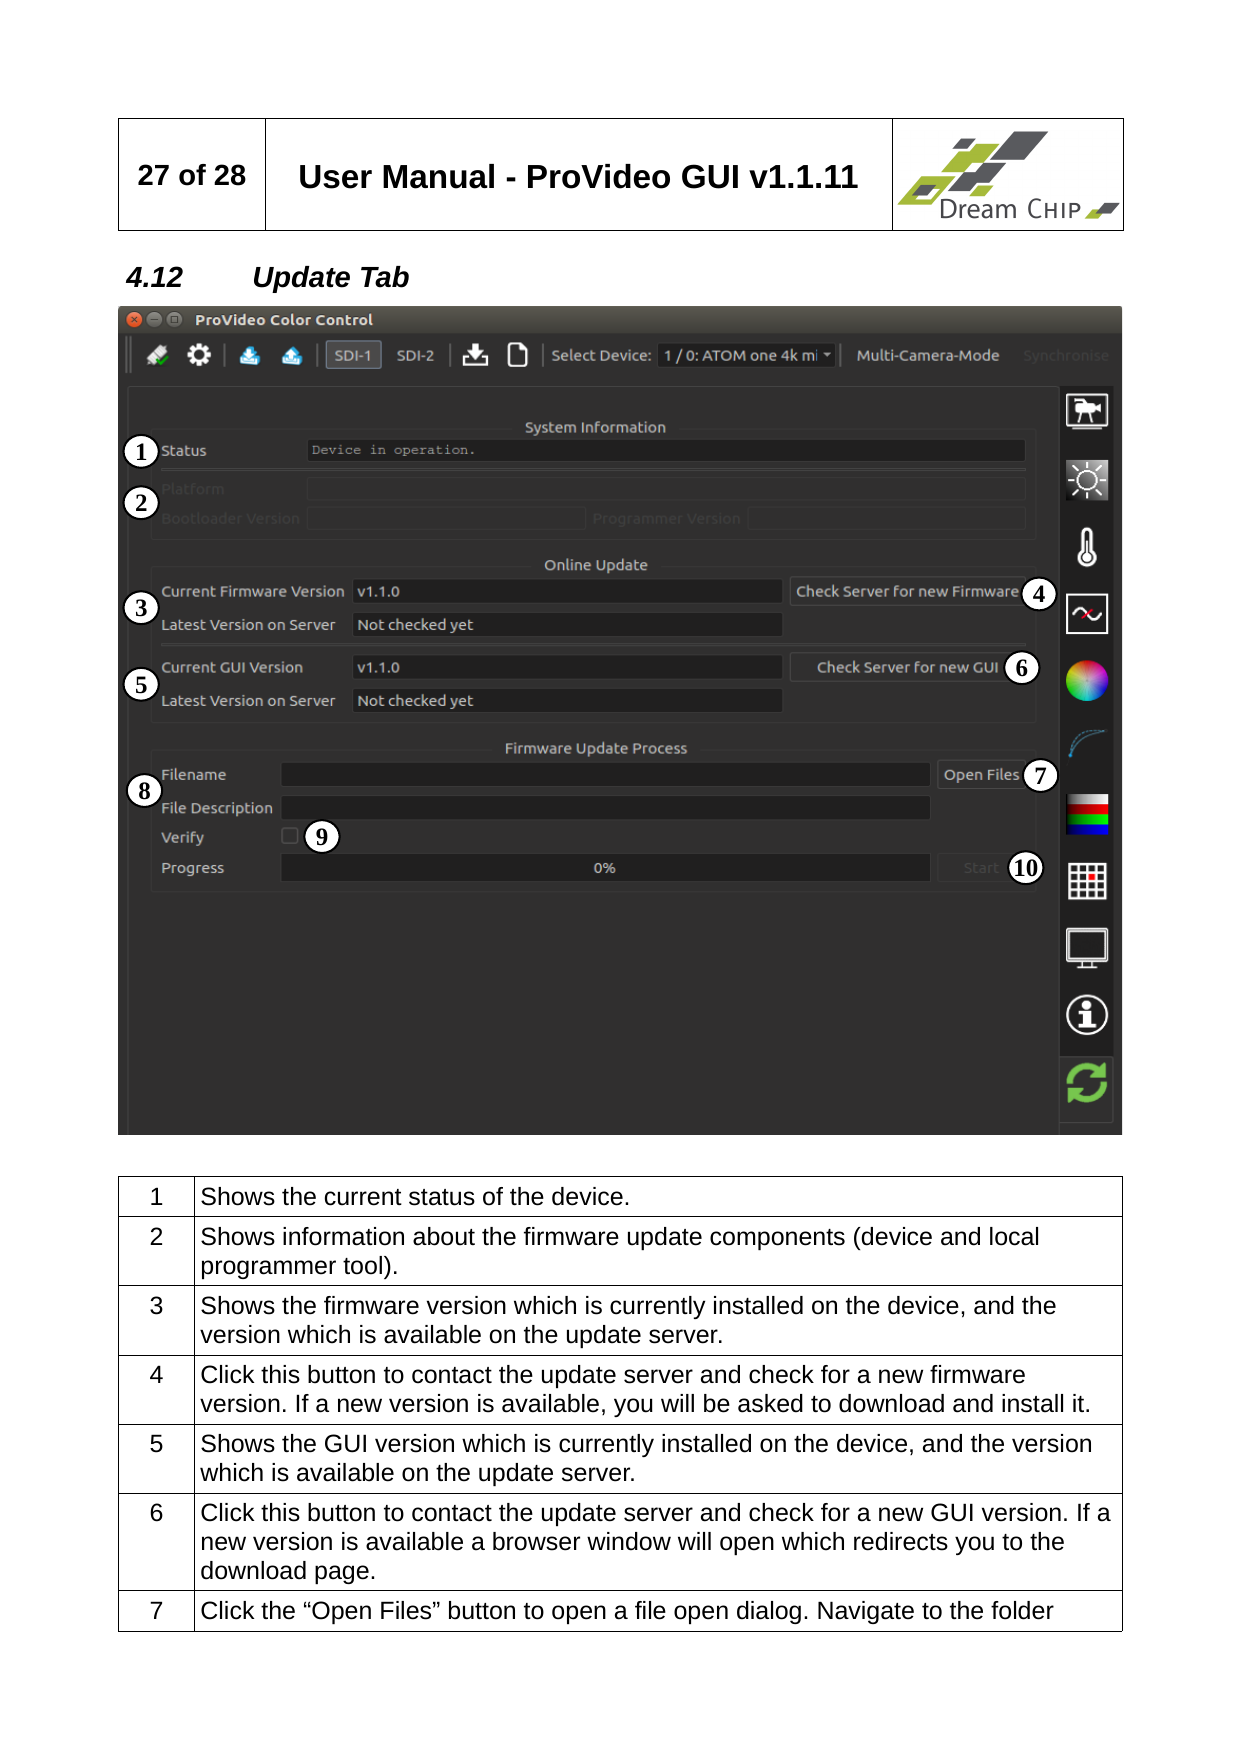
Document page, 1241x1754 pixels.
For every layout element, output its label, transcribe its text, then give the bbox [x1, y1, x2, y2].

table_cell 6 [119, 1494, 194, 1590]
table_header Shows the current status of the device. [195, 1177, 1122, 1216]
table_cell Click this button to contact the update server and check for a new firmware version. If a new version is available, you will be asked to download and install it. [195, 1356, 1122, 1423]
table_header 1 [119, 1177, 194, 1216]
picture [118, 306, 1123, 1135]
table_cell Click the “Open Files” button to open a file open dialog. Navigate to the folder [195, 1591, 1122, 1631]
table_cell 7 [119, 1591, 194, 1631]
table_cell 2 [119, 1217, 194, 1285]
table_cell Shows information about the firmware update components (device and local programmer tool). [195, 1217, 1122, 1285]
table_cell Shows the firmware version which is currently installed on the device, and the version which is available on the update server. [195, 1286, 1122, 1354]
subtitle Update Tab [118, 260, 1122, 293]
table_cell 5 [119, 1425, 194, 1493]
table_cell 3 [119, 1286, 194, 1354]
table_cell 4 [119, 1356, 194, 1423]
table_cell Click this button to contact the update server and check for a new GUI version. If a new version is available a browser window will open which redirects you to the download page. [195, 1494, 1122, 1590]
picture [897, 130, 1120, 220]
table_cell Shows the GUI version which is currently installed on the device, and the version which is available on the update server. [195, 1425, 1122, 1493]
